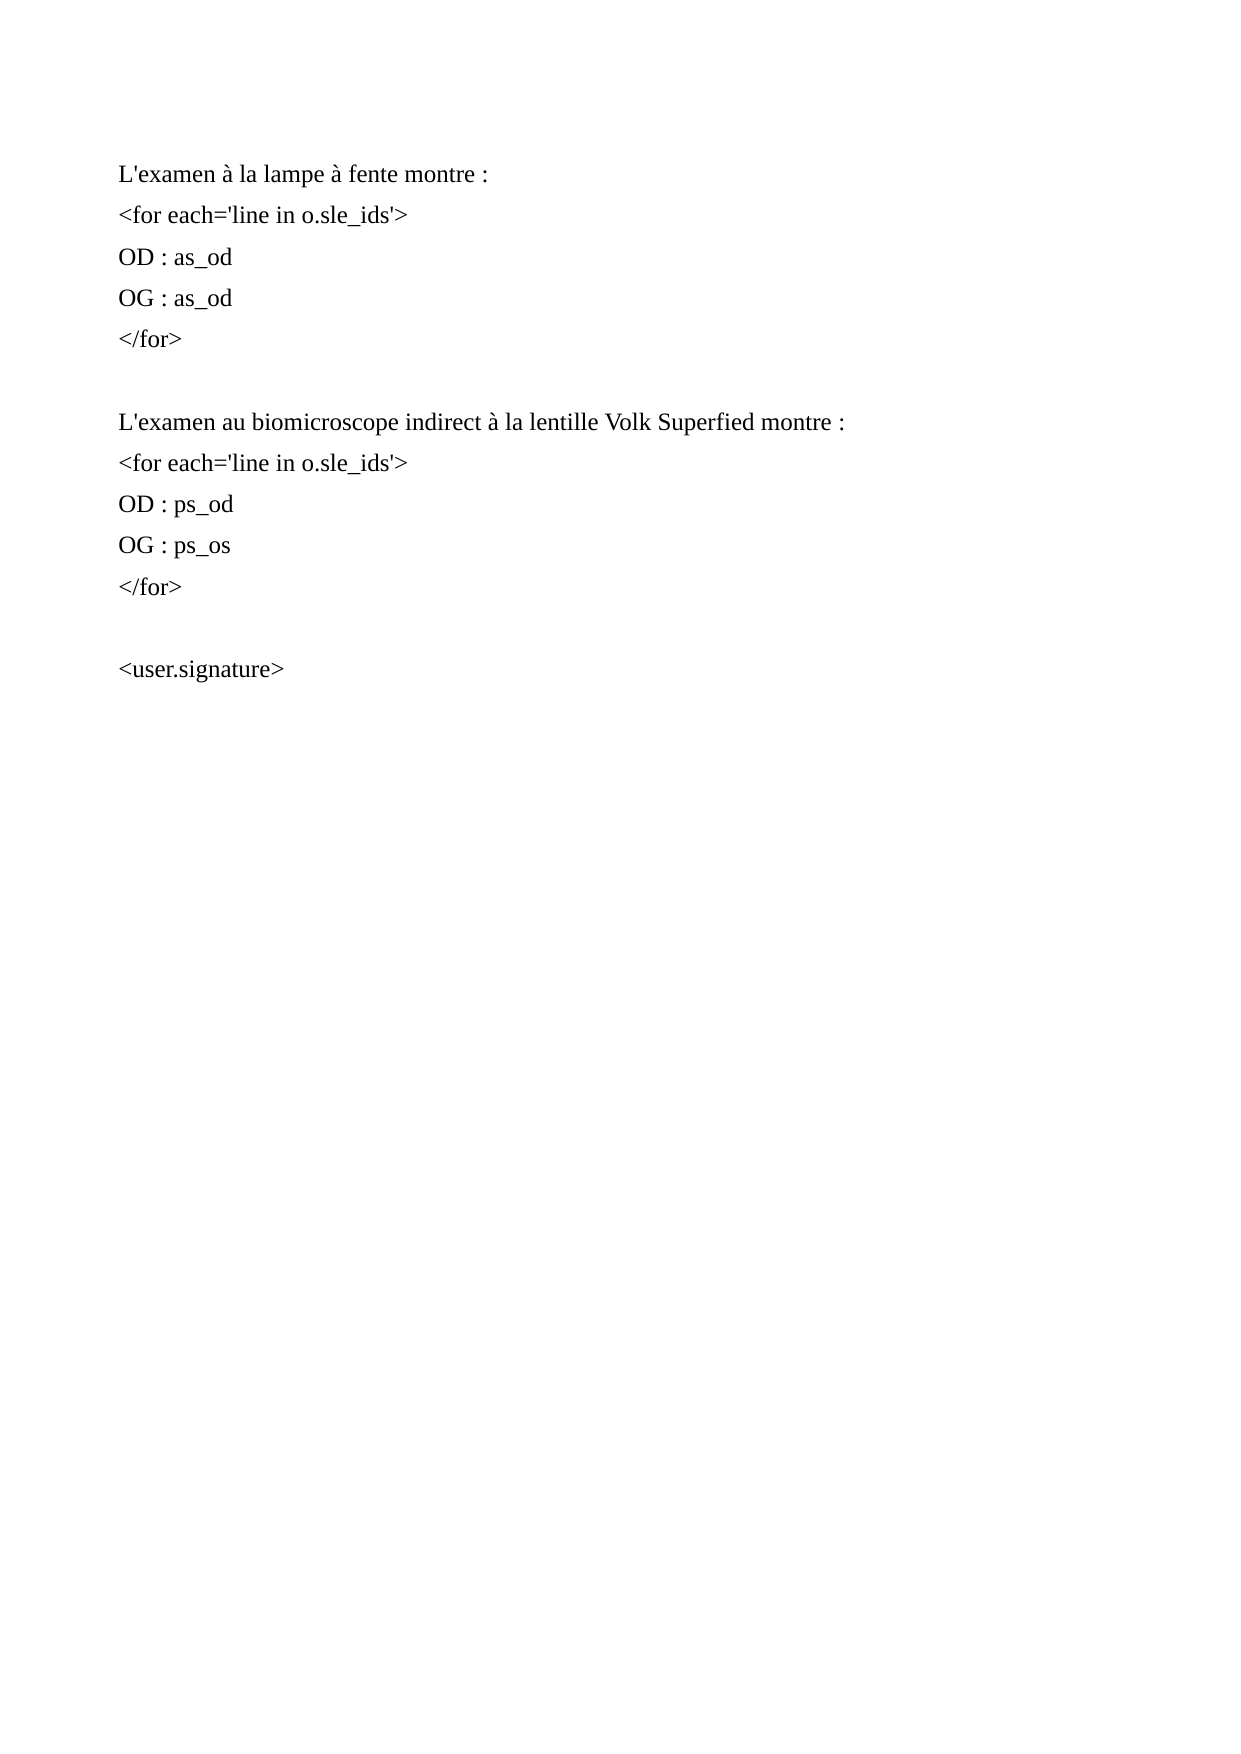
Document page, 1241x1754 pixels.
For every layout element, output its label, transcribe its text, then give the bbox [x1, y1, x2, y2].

text <for each='line in o.sle_ids'> [118, 201, 1122, 229]
text OD : ps_od [118, 489, 1122, 518]
text L'examen au biomicroscope indirect à la lentille Volk Superfied montre : [118, 407, 1122, 436]
text OG : as_od [118, 283, 1122, 312]
text <for each='line in o.sle_ids'> [118, 448, 1122, 477]
text </for> [118, 572, 1122, 601]
text </for> [118, 324, 1122, 353]
text OG : ps_os [118, 531, 1122, 559]
text OD : as_od [118, 242, 1122, 271]
text L'examen à la lampe à fente montre : [118, 159, 1122, 188]
text <user.signature> [118, 654, 1122, 683]
